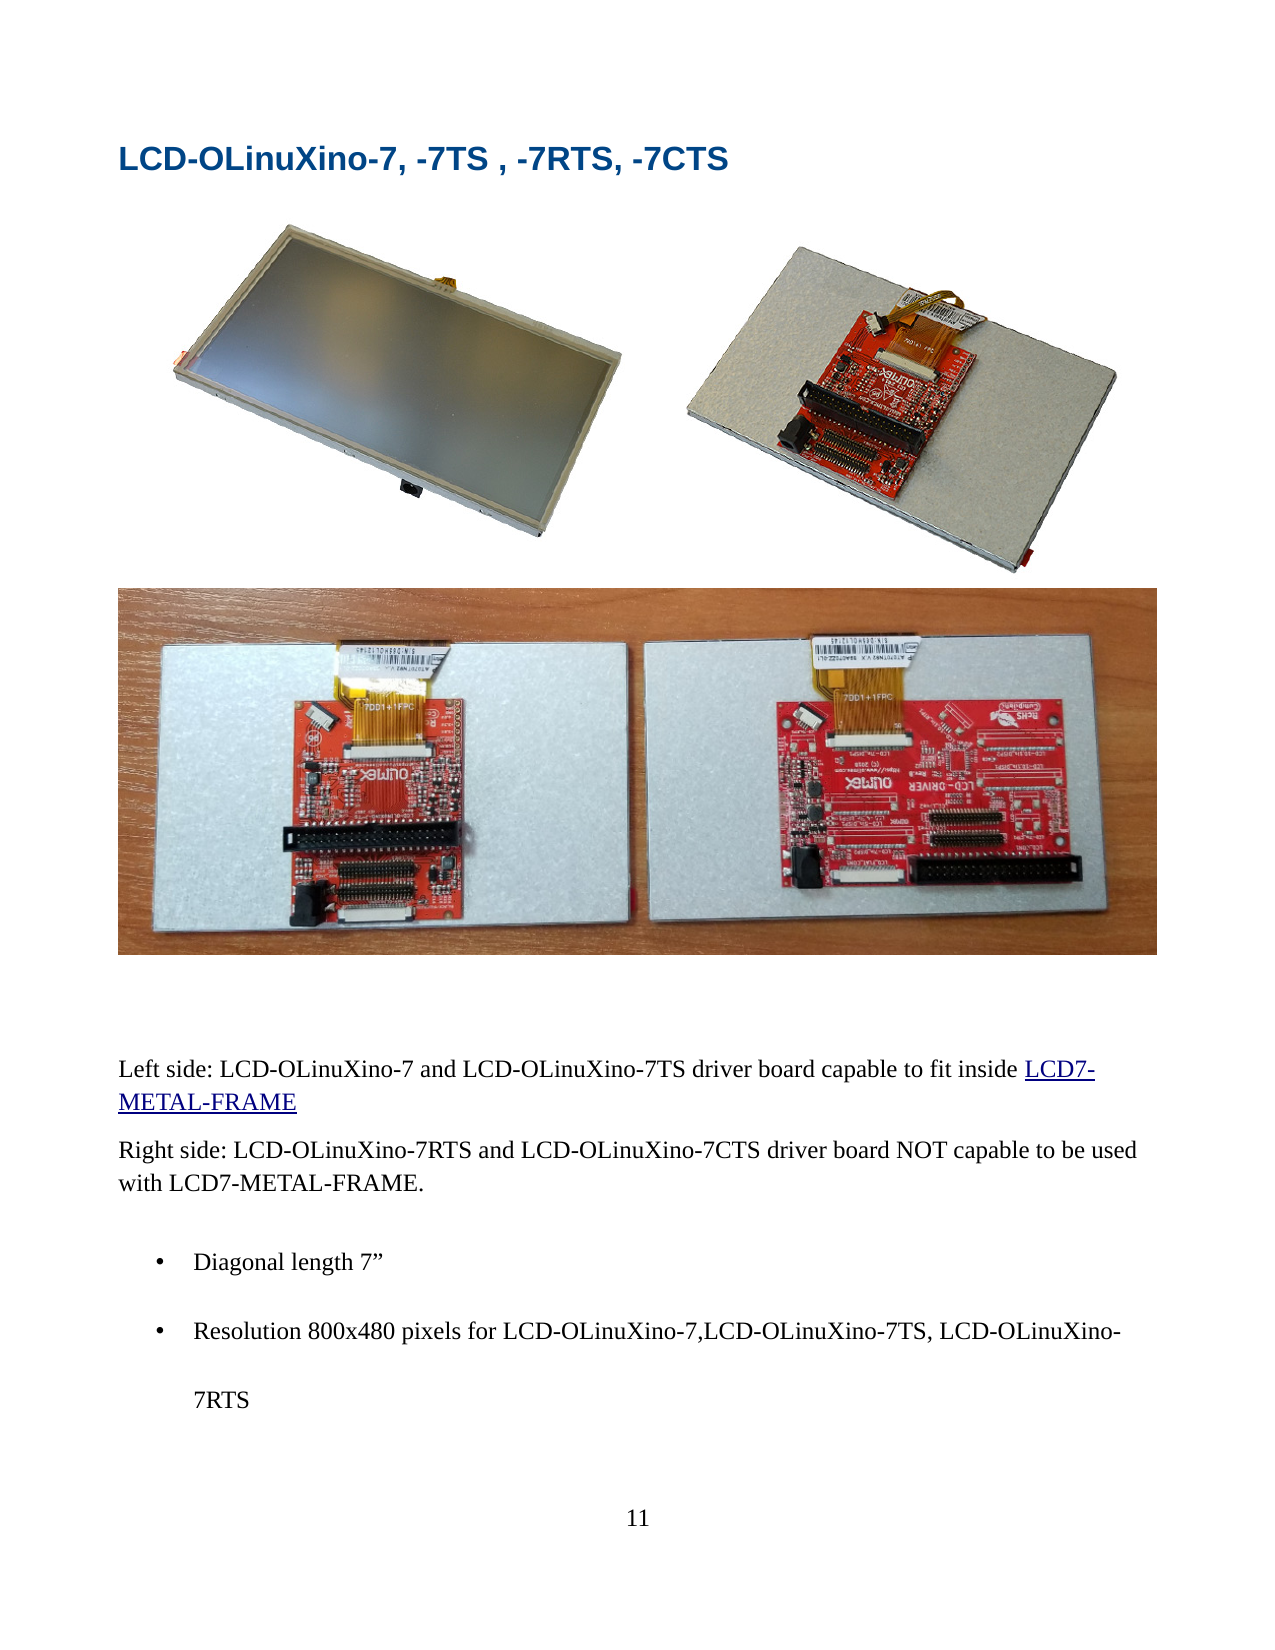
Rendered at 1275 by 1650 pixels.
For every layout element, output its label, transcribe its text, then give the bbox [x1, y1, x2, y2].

picture [118, 588, 1157, 955]
subtitle LCD-OLinuXino-7, -7TS , -7RTS, -7CTS [118, 139, 1157, 178]
list Resolution 800x480 pixels for LCD-OLinuXino-7,LCD-OLinuXino-7TS, LCD-OLinuXino-7RTS [156, 1284, 1157, 1422]
list Diagonal length 7” [156, 1216, 1157, 1284]
picture [159, 211, 635, 553]
text Left side: LCD-OLinuXino-7 and LCD-OLinuXino-7TS driver board capable to fit inside LCD7-METAL-FRAME [118, 1054, 1157, 1116]
picture [666, 234, 1132, 586]
text Right side: LCD-OLinuXino-7RTS and LCD-OLinuXino-7CTS driver board NOT capable to be used with LCD7-METAL-FRAME. [118, 1135, 1157, 1197]
